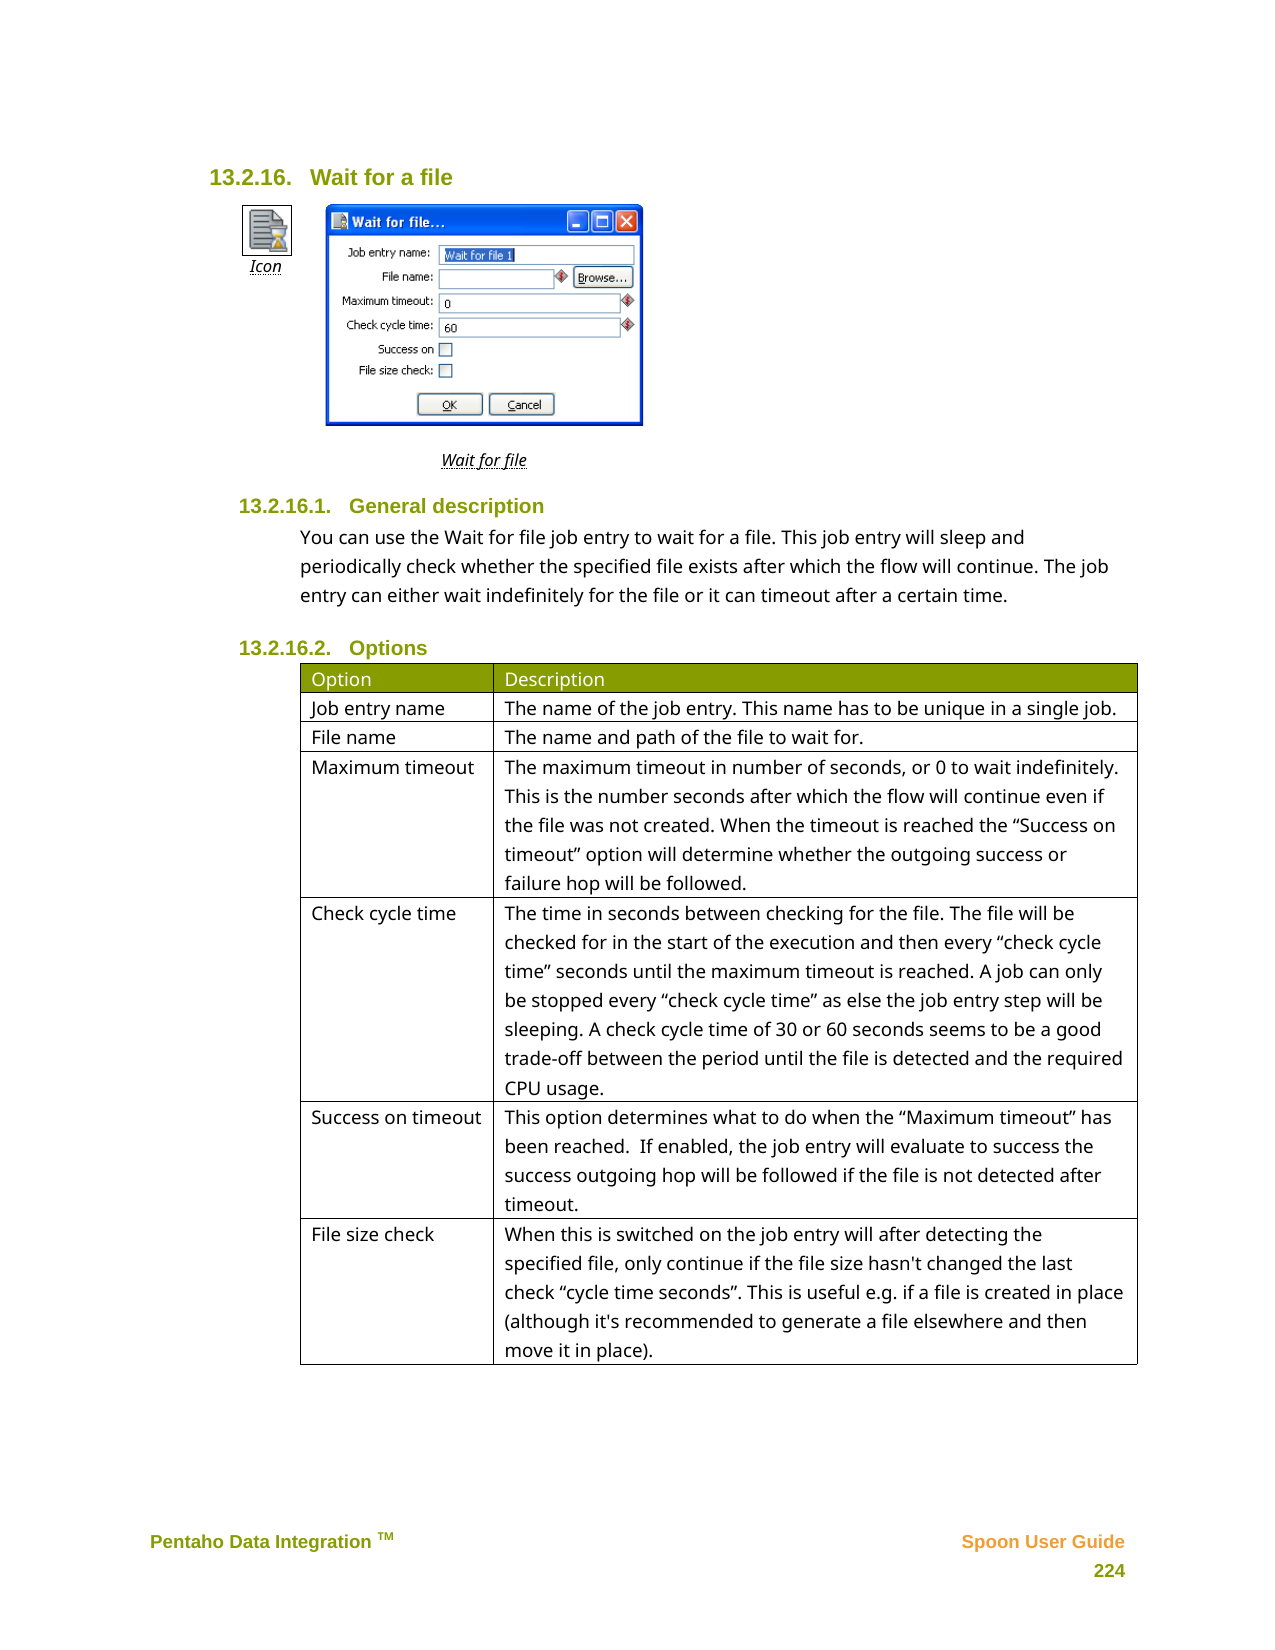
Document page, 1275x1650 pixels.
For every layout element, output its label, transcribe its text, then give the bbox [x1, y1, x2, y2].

table_cell Check cycle time [301, 898, 493, 1101]
subtitle Options [239, 627, 1125, 662]
table_cell This option determines what to do when the “Maximum timeout” has been reached. If enabled, the job entry will evaluate to success the success outgoing hop will be followed if the file is not detected after timeout. [494, 1102, 1137, 1218]
table_cell The maximum timeout in number of seconds, or 0 to wait indefinitely. This is the number seconds after which the flow will continue even if the file was not created. When the timeout is reached the “Success on timeout” option will determine whether the outgoing success or failure hop will be followed. [494, 752, 1137, 897]
subtitle General description [239, 486, 1125, 520]
table_cell When this is switched on the job entry will after detecting the specified file, only continue if the file size hasn't changed the last check “cycle time seconds”. This is useful e.g. if a file is created in place (although it's recommended to generate a file elsewhere and then move it in place). [494, 1219, 1137, 1363]
picture [244, 208, 289, 252]
text You can use the Wait for file job entry to wait for a file. This job entry will sleep and periodically check whether the specified file exists after which the flow will continue. The job entry can either wait indefinitely for the file or it can timeout after a certain time. [300, 521, 1125, 608]
table_header Description [494, 664, 1137, 692]
table_cell The name and path of the file to wait for. [494, 722, 1137, 751]
table_cell The time in seconds between checking for the file. The file will be checked for in the start of the execution and then every “check cycle time” seconds until the maximum timeout is reached. A job can only be stopped every “check cycle time” as else the job entry step will be sleeping. A check cycle time of 30 or 60 seconds seems to be a good trade-off between the period until the file is detected and the required CPU usage. [494, 898, 1137, 1101]
subtitle Wait for a file [209, 157, 1125, 192]
text Icon [241, 254, 292, 278]
table_cell Success on timeout [301, 1102, 493, 1218]
table_cell File size check [301, 1219, 493, 1363]
table_header Option [301, 664, 493, 692]
table_cell The name of the job entry. This name has to be unique in a single job. [494, 693, 1137, 721]
table_cell Job entry name [301, 693, 493, 721]
table_cell Maximum timeout [301, 752, 493, 897]
text Wait for file [326, 448, 644, 471]
picture [325, 204, 644, 426]
table_cell File name [301, 722, 493, 751]
